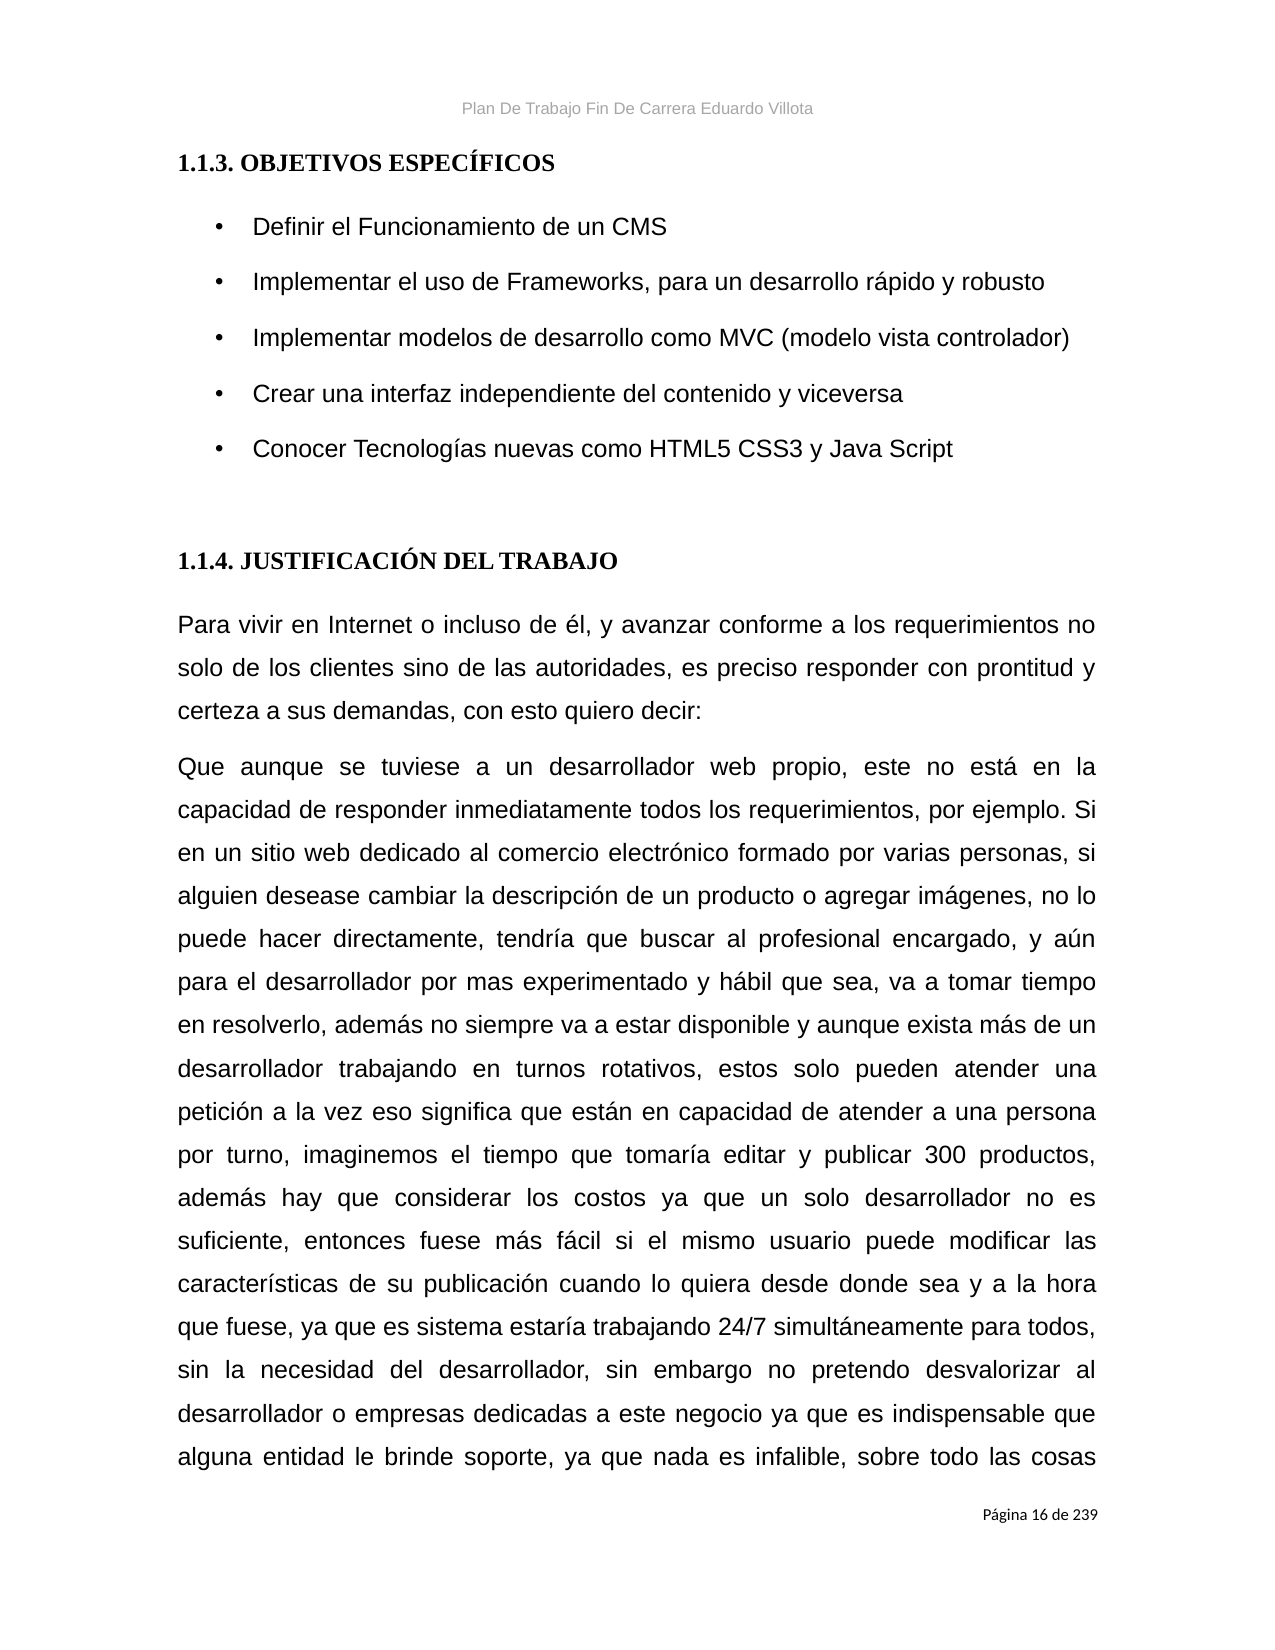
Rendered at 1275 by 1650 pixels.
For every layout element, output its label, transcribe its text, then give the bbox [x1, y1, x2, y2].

list Definir el Funcionamiento de un CMS [215, 212, 1098, 240]
list Implementar el uso de Frameworks, para un desarrollo rápido y robusto [215, 267, 1098, 296]
list Conocer Tecnologías nuevas como HTML5 CSS3 y Java Script [215, 434, 1098, 463]
text Para vivir en Internet o incluso de él, y avanzar conforme a los requerimientos no solo de los clientes sino de las autoridades, es preciso responder con prontitud y certeza a sus demandas, con esto quiero decir: [177, 610, 1098, 725]
text 1.1.3. OBJETIVOS ESPECÍFICOS [177, 148, 1098, 176]
list Implementar modelos de desarrollo como MVC (modelo vista controlador) [215, 323, 1098, 352]
text 1.1.4. JUSTIFICACIÓN DEL TRABAJO [177, 546, 1098, 574]
list Crear una interfaz independiente del contenido y viceversa [215, 379, 1098, 408]
text Que aunque se tuviese a un desarrollador web propio, este no está en la capacidad de responder inmediatamente todos los requerimientos, por ejemplo. Si en un sitio web dedicado al comercio electrónico formado por varias personas, si alguien desease cambiar la descripción de un producto o agregar imágenes, no lo puede hacer directamente, tendría que buscar al profesional encargado, y aún para el desarrollador por mas experimentado y hábil que sea, va a tomar tiempo en resolverlo, además no siempre va a estar disponible y aunque exista más de un desarrollador trabajando en turnos rotativos, estos solo pueden atender una petición a la vez eso significa que están en capacidad de atender a una persona por turno, imaginemos el tiempo que tomaría editar y publicar 300 productos, además hay que considerar los costos ya que un solo desarrollador no es suficiente, entonces fuese más fácil si el mismo usuario puede modificar las características de su publicación cuando lo quiera desde donde sea y a la hora que fuese, ya que es sistema estaría trabajando 24/7 simultáneamente para todos, sin la necesidad del desarrollador, sin embargo no pretendo desvalorizar al desarrollador o empresas dedicadas a este negocio ya que es indispensable que alguna entidad le brinde soporte, ya que nada es infalible, sobre todo las cosas [177, 752, 1098, 1470]
